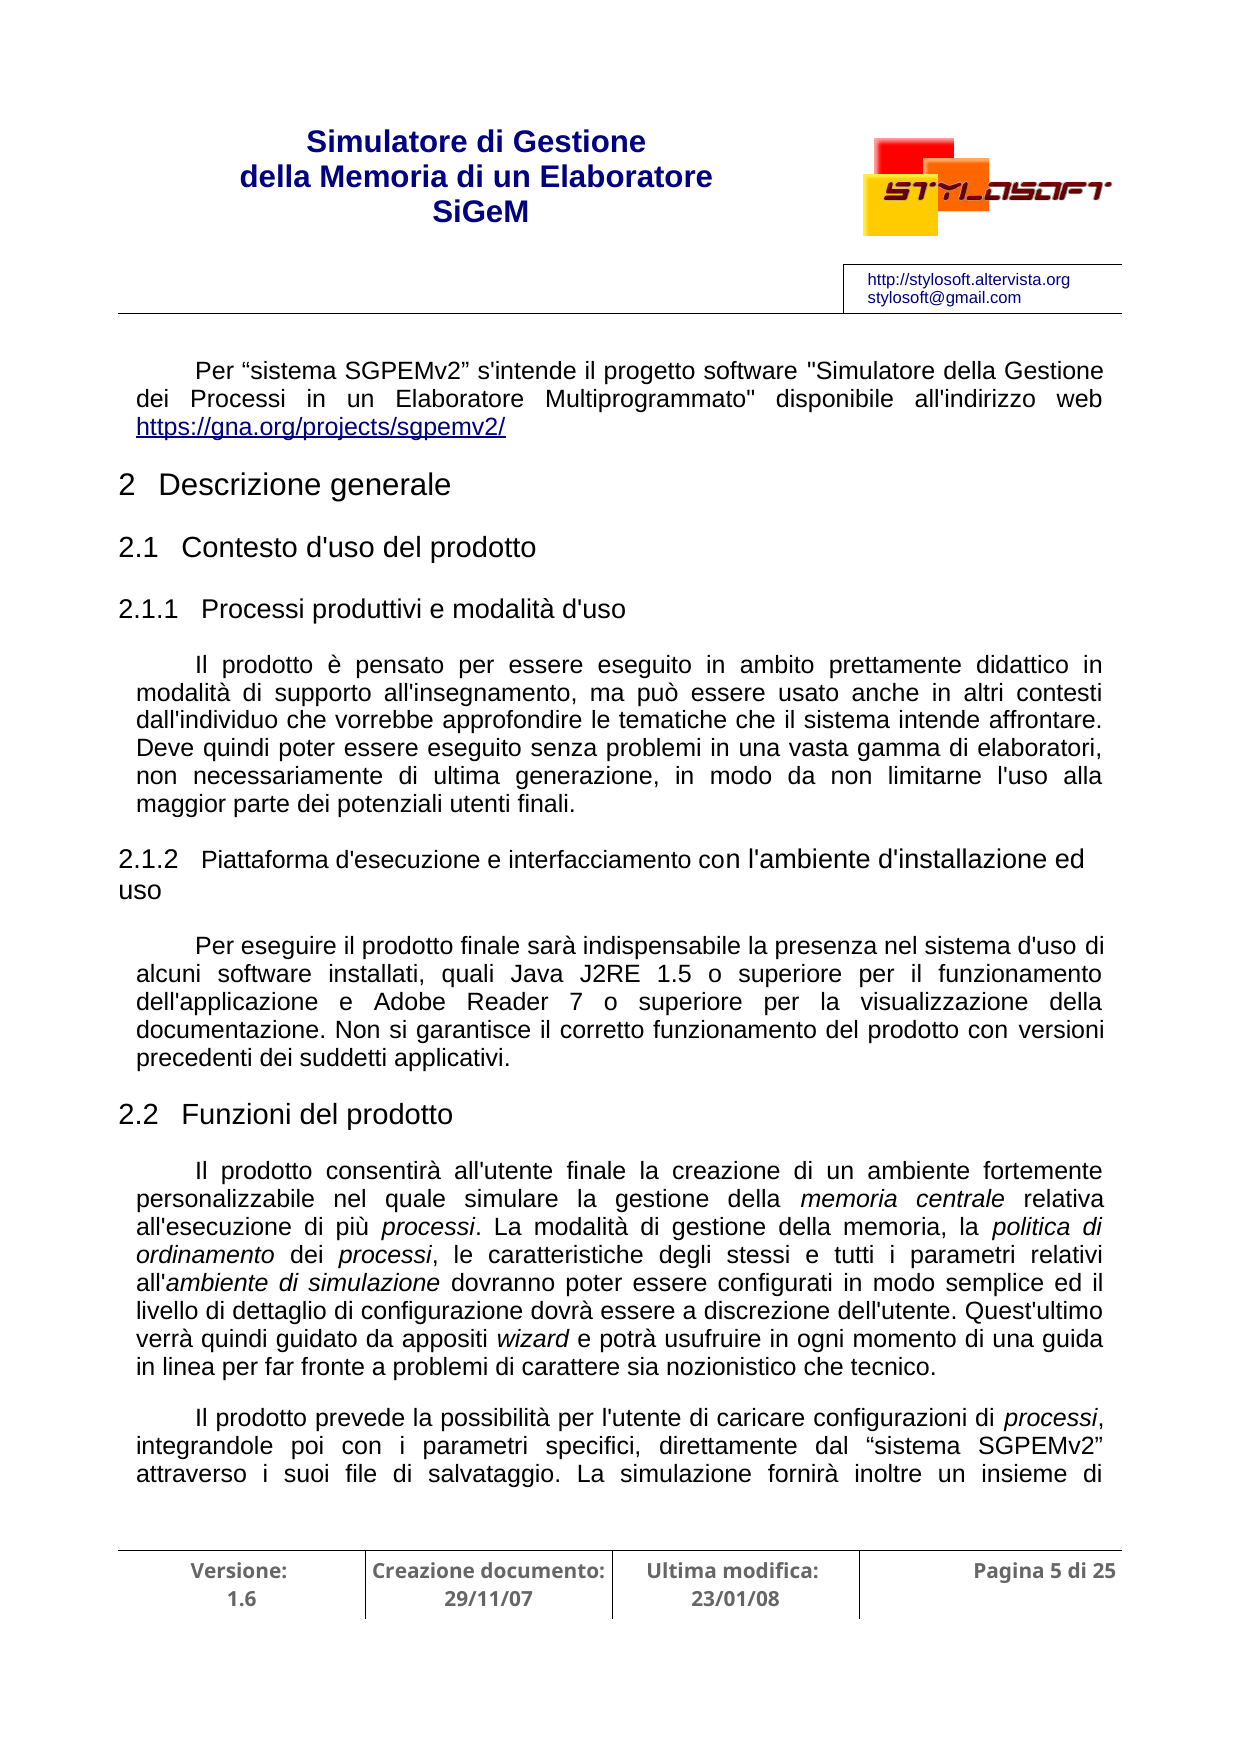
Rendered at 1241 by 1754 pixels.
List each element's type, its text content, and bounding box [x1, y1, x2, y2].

picture [848, 123, 1117, 247]
subtitle Piattaforma d'esecuzione e interfacciamento con l'ambiente d'installazione ed uso [118, 844, 1122, 905]
text Per eseguire il prodotto finale sarà indispensabile la presenza nel sistema d'uso di alcuni software installati, quali Java J2RE 1.5 o superiore per il funzionamento dell'applicazione e Adobe Reader 7 o superiore per la visualizzazione della documentazione. Non si garantisce il corretto funzionamento del prodotto con versioni precedenti dei suddetti applicativi. [136, 932, 1104, 1071]
subtitle Funzioni del prodotto [118, 1098, 1122, 1130]
subtitle Descrizione generale [118, 467, 1122, 502]
text Il prodotto consentirà all'utente finale la creazione di un ambiente fortemente personalizzabile nel quale simulare la gestione della memoria centrale relativa all'esecuzione di più processi. La modalità di gestione della memoria, la politica di ordinamento dei processi, le caratteristiche degli stessi e tutti i parametri relativi all'ambiente di simulazione dovranno poter essere configurati in modo semplice ed il livello di dettaglio di configurazione dovrà essere a discrezione dell'utente. Quest'ultimo verrà quindi guidato da appositi wizard e potrà usufruire in ogni momento di una guida in linea per far fronte a problemi di carattere sia nozionistico che tecnico. [136, 1157, 1104, 1380]
subtitle Processi produttivi e modalità d'uso [118, 593, 1122, 624]
text Per “sistema SGPEMv2” s'intende il progetto software "Simulatore della Gestione dei Processi in un Elaboratore Multiprogrammato" disponibile all'indirizzo web https://gna.org/projects/sgpemv2/ [136, 357, 1104, 440]
text Il prodotto prevede la possibilità per l'utente di caricare configurazioni di processi, integrandole poi con i parametri specifici, direttamente dal “sistema SGPEMv2” attraverso i suoi file di salvataggio. La simulazione fornirà inoltre un insieme di [136, 1404, 1104, 1488]
text Il prodotto è pensato per essere eseguito in ambito prettamente didattico in modalità di supporto all'insegnamento, ma può essere usato anche in altri contesti dall'individuo che vorrebbe approfondire le tematiche che il sistema intende affrontare. Deve quindi poter essere eseguito senza problemi in una vasta gamma di elaboratori, non necessariamente di ultima generazione, in modo da non limitarne l'uso alla maggior parte dei potenziali utenti finali. [136, 650, 1104, 818]
subtitle Contesto d'uso del prodotto [118, 531, 1122, 564]
